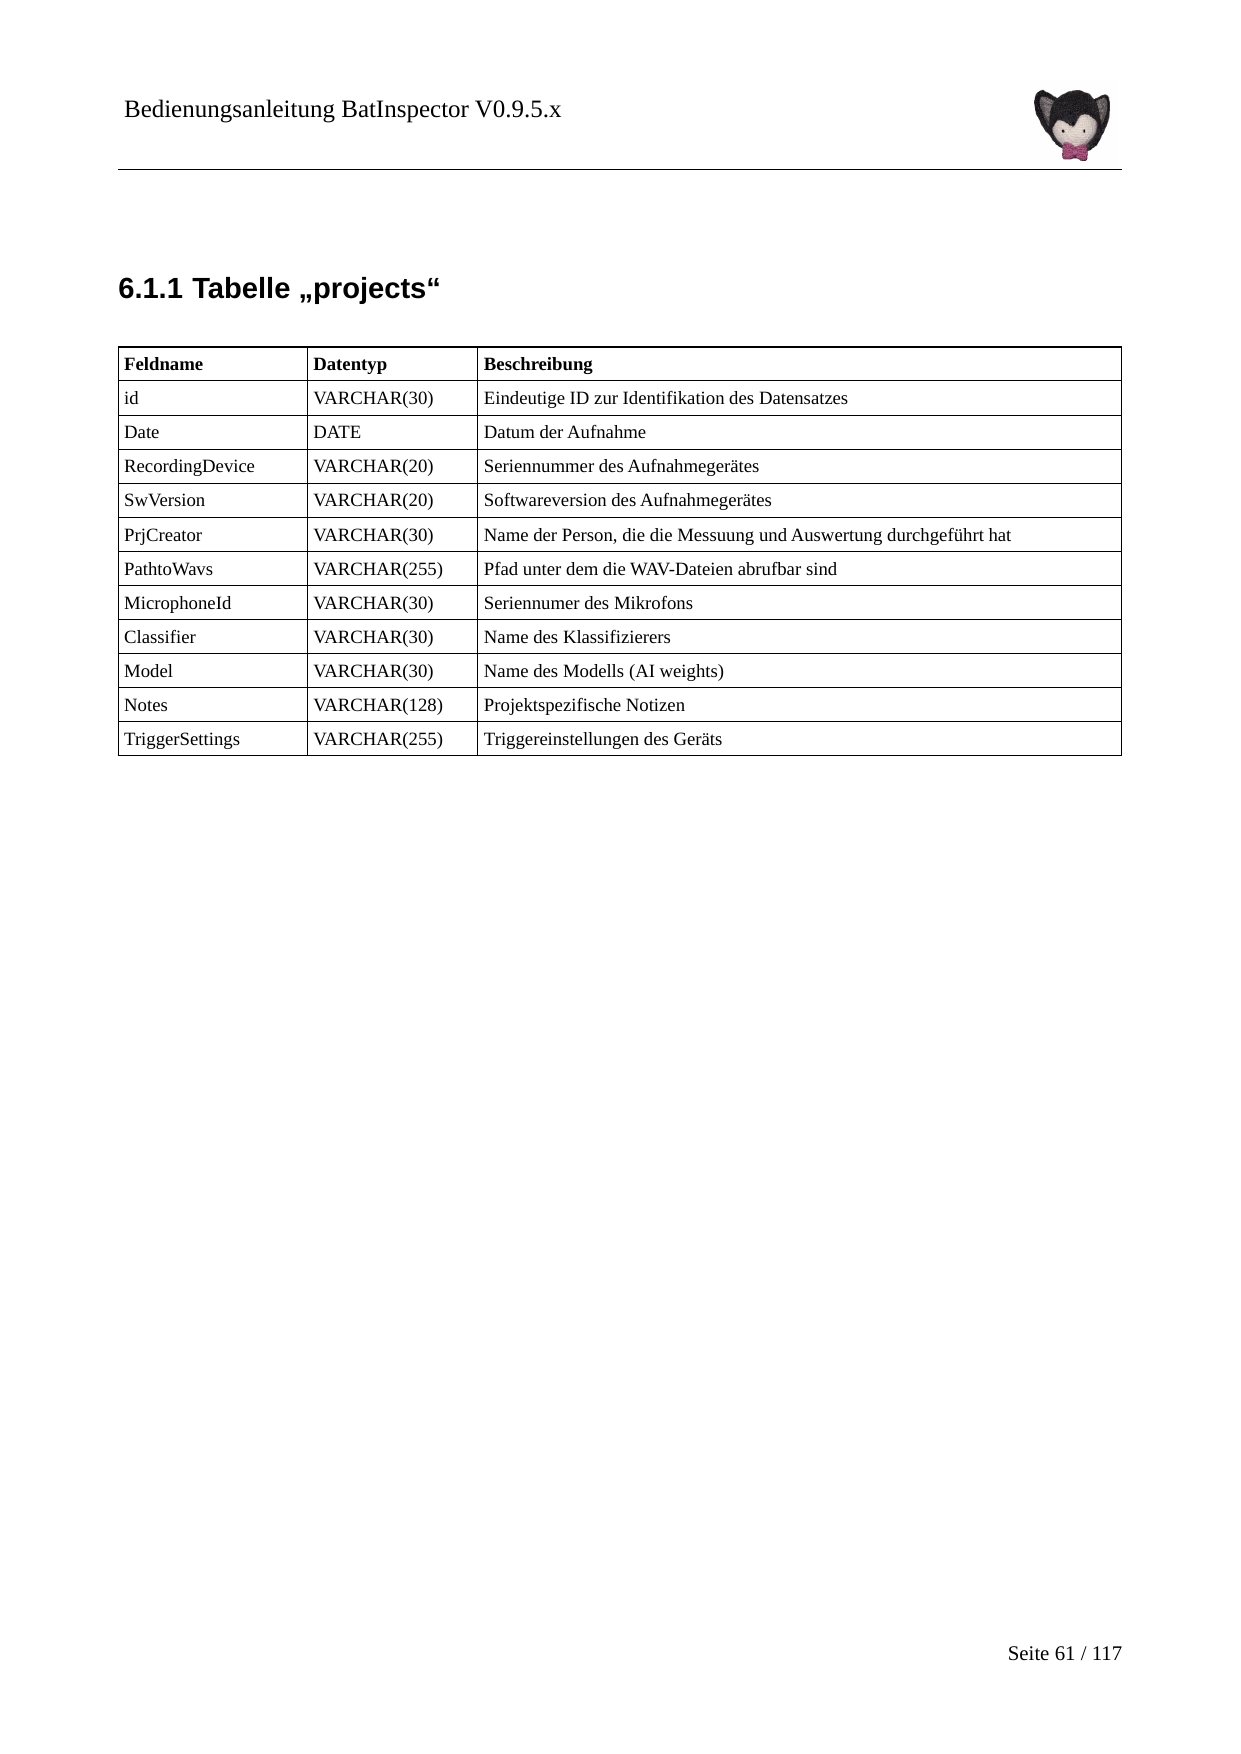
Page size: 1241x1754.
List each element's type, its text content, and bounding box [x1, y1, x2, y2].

table_cell Notes [119, 688, 307, 721]
table_cell Triggereinstellungen des Geräts [478, 722, 1121, 755]
table_cell Name der Person, die die Messuung und Auswertung durchgeführt hat [478, 518, 1121, 551]
table_cell PrjCreator [119, 518, 307, 551]
table_cell VARCHAR(30) [308, 654, 477, 687]
table_cell VARCHAR(30) [308, 381, 477, 414]
table_cell VARCHAR(255) [308, 552, 477, 585]
table_cell VARCHAR(30) [308, 586, 477, 619]
table_cell VARCHAR(30) [308, 518, 477, 551]
table_cell Projektspezifische Notizen [478, 688, 1121, 721]
table_cell Datum der Aufnahme [478, 416, 1121, 448]
table_header Feldname [119, 348, 307, 380]
table_cell TriggerSettings [119, 722, 307, 755]
table_cell SwVersion [119, 484, 307, 517]
subtitle Tabelle „projects“ [118, 272, 1122, 305]
table_cell VARCHAR(20) [308, 484, 477, 517]
table_cell Classifier [119, 620, 307, 653]
table_cell Eindeutige ID zur Identifikation des Datensatzes [478, 381, 1121, 414]
table_cell VARCHAR(128) [308, 688, 477, 721]
table_cell RecordingDevice [119, 450, 307, 483]
table_cell Seriennumer des Mikrofons [478, 586, 1121, 619]
table_cell VARCHAR(20) [308, 450, 477, 483]
picture [1030, 80, 1119, 169]
table_cell Name des Klassifizierers [478, 620, 1121, 653]
table_cell Seriennummer des Aufnahmegerätes [478, 450, 1121, 483]
table_cell VARCHAR(255) [308, 722, 477, 755]
table_cell Model [119, 654, 307, 687]
table_cell DATE [308, 416, 477, 448]
table_cell Softwareversion des Aufnahmegerätes [478, 484, 1121, 517]
table_cell Date [119, 416, 307, 448]
table_cell PathtoWavs [119, 552, 307, 585]
table_header Datentyp [308, 348, 477, 380]
table_cell Name des Modells (AI weights) [478, 654, 1121, 687]
table_header Beschreibung [478, 348, 1121, 380]
table_cell id [119, 381, 307, 414]
table_cell VARCHAR(30) [308, 620, 477, 653]
table_cell Pfad unter dem die WAV-Dateien abrufbar sind [478, 552, 1121, 585]
table_cell MicrophoneId [119, 586, 307, 619]
